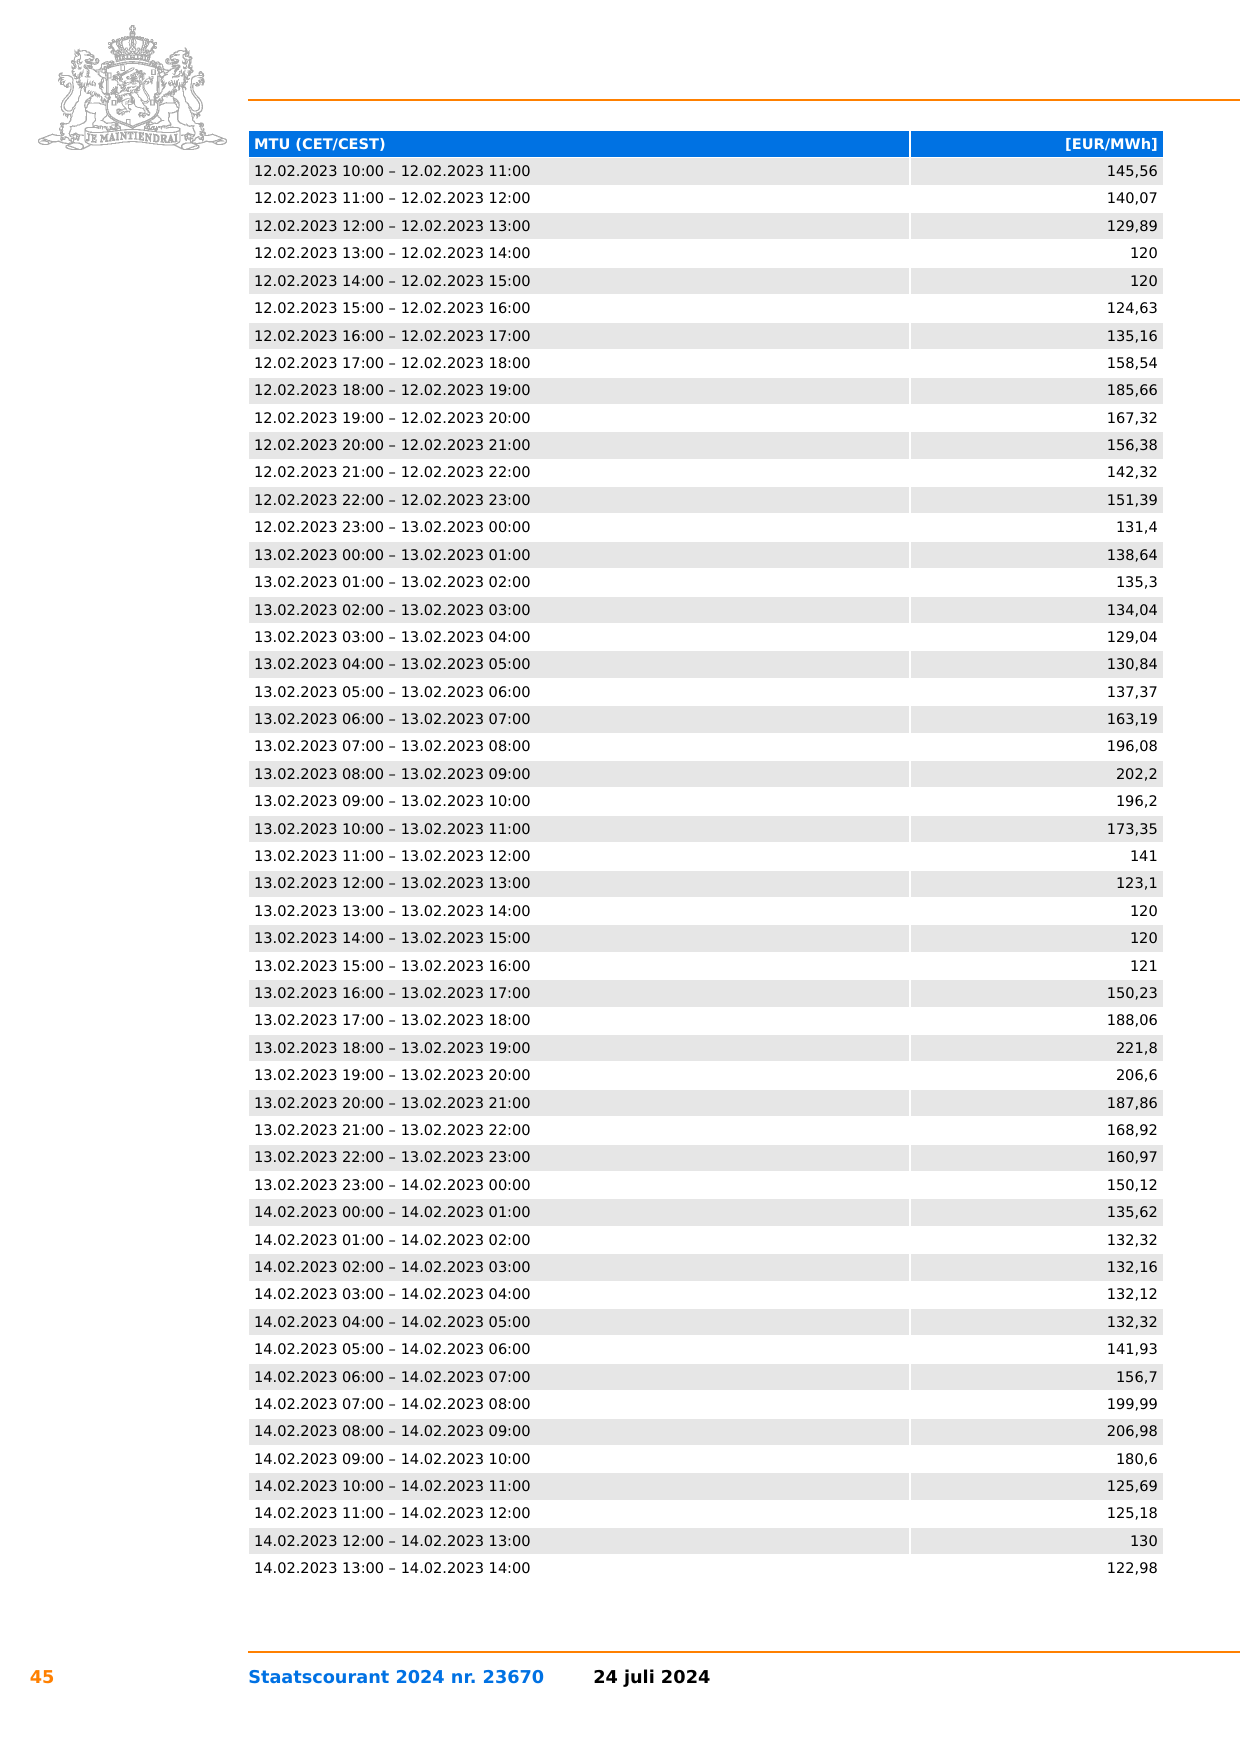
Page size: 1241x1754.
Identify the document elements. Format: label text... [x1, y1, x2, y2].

table_cell 120 [911, 268, 1163, 294]
table_cell 14.02.2023 09:00 – 14.02.2023 10:00 [249, 1446, 909, 1472]
table_cell 160,97 [911, 1145, 1163, 1171]
table_cell 206,6 [911, 1063, 1163, 1089]
table_cell 12.02.2023 22:00 – 12.02.2023 23:00 [249, 487, 909, 513]
table_cell 14.02.2023 12:00 – 14.02.2023 13:00 [249, 1528, 909, 1554]
table_cell 14.02.2023 06:00 – 14.02.2023 07:00 [249, 1364, 909, 1390]
table_cell 12.02.2023 17:00 – 12.02.2023 18:00 [249, 350, 909, 376]
table_cell 14.02.2023 00:00 – 14.02.2023 01:00 [249, 1199, 909, 1226]
picture [38, 25, 227, 150]
table_cell 206,98 [911, 1419, 1163, 1445]
table_cell 132,12 [911, 1282, 1163, 1308]
table_cell 13.02.2023 06:00 – 13.02.2023 07:00 [249, 706, 909, 733]
table_cell 138,64 [911, 542, 1163, 568]
table_cell 14.02.2023 13:00 – 14.02.2023 14:00 [249, 1556, 909, 1582]
table_cell 13.02.2023 15:00 – 13.02.2023 16:00 [249, 953, 909, 979]
table_cell 13.02.2023 14:00 – 13.02.2023 15:00 [249, 925, 909, 952]
table_cell 132,32 [911, 1309, 1163, 1335]
table_cell 13.02.2023 04:00 – 13.02.2023 05:00 [249, 651, 909, 678]
table_cell 158,54 [911, 350, 1163, 376]
table_cell 185,66 [911, 378, 1163, 404]
table_cell 129,04 [911, 624, 1163, 650]
table_header [EUR/MWh] [911, 131, 1163, 157]
table_cell 13.02.2023 17:00 – 13.02.2023 18:00 [249, 1008, 909, 1034]
table_cell 14.02.2023 02:00 – 14.02.2023 03:00 [249, 1254, 909, 1281]
table_cell 145,56 [911, 158, 1163, 185]
table_cell 123,1 [911, 871, 1163, 897]
table_cell 131,4 [911, 515, 1163, 541]
table_cell 140,07 [911, 186, 1163, 212]
table_cell 135,3 [911, 569, 1163, 596]
table_cell 12.02.2023 12:00 – 12.02.2023 13:00 [249, 213, 909, 239]
table_cell 125,18 [911, 1501, 1163, 1527]
table_cell 120 [911, 925, 1163, 952]
table_cell 13.02.2023 19:00 – 13.02.2023 20:00 [249, 1063, 909, 1089]
table_cell 12.02.2023 18:00 – 12.02.2023 19:00 [249, 378, 909, 404]
table_cell 156,7 [911, 1364, 1163, 1390]
table_cell 199,99 [911, 1391, 1163, 1417]
table_cell 120 [911, 241, 1163, 267]
table_cell 12.02.2023 15:00 – 12.02.2023 16:00 [249, 295, 909, 322]
table_cell 13.02.2023 05:00 – 13.02.2023 06:00 [249, 679, 909, 705]
table_cell 13.02.2023 12:00 – 13.02.2023 13:00 [249, 871, 909, 897]
table_cell 12.02.2023 13:00 – 12.02.2023 14:00 [249, 241, 909, 267]
table_cell 196,2 [911, 789, 1163, 815]
table_cell 13.02.2023 23:00 – 14.02.2023 00:00 [249, 1172, 909, 1198]
table_cell 167,32 [911, 405, 1163, 431]
table_cell 168,92 [911, 1117, 1163, 1143]
table_cell 150,12 [911, 1172, 1163, 1198]
table_cell 122,98 [911, 1556, 1163, 1582]
table_cell 202,2 [911, 761, 1163, 787]
table_cell 14.02.2023 11:00 – 14.02.2023 12:00 [249, 1501, 909, 1527]
table_cell 12.02.2023 10:00 – 12.02.2023 11:00 [249, 158, 909, 185]
table_cell 129,89 [911, 213, 1163, 239]
table_cell 130 [911, 1528, 1163, 1554]
table_cell 13.02.2023 13:00 – 13.02.2023 14:00 [249, 898, 909, 924]
table_cell 142,32 [911, 460, 1163, 486]
table_cell 132,32 [911, 1227, 1163, 1253]
table_cell 12.02.2023 23:00 – 13.02.2023 00:00 [249, 515, 909, 541]
table_cell 125,69 [911, 1473, 1163, 1500]
table_cell 124,63 [911, 295, 1163, 322]
table_cell 121 [911, 953, 1163, 979]
table_cell 13.02.2023 01:00 – 13.02.2023 02:00 [249, 569, 909, 596]
table_cell 156,38 [911, 432, 1163, 459]
table_cell 130,84 [911, 651, 1163, 678]
table_cell 13.02.2023 08:00 – 13.02.2023 09:00 [249, 761, 909, 787]
table_cell 120 [911, 898, 1163, 924]
table_header MTU (CET/CEST) [249, 131, 909, 157]
table_cell 13.02.2023 07:00 – 13.02.2023 08:00 [249, 734, 909, 760]
table_cell 13.02.2023 02:00 – 13.02.2023 03:00 [249, 597, 909, 623]
table_cell 14.02.2023 07:00 – 14.02.2023 08:00 [249, 1391, 909, 1417]
table_cell 221,8 [911, 1035, 1163, 1061]
table_cell 150,23 [911, 980, 1163, 1007]
table_cell 188,06 [911, 1008, 1163, 1034]
table_cell 12.02.2023 19:00 – 12.02.2023 20:00 [249, 405, 909, 431]
table_cell 14.02.2023 03:00 – 14.02.2023 04:00 [249, 1282, 909, 1308]
table_cell 12.02.2023 14:00 – 12.02.2023 15:00 [249, 268, 909, 294]
table_cell 13.02.2023 21:00 – 13.02.2023 22:00 [249, 1117, 909, 1143]
table_cell 13.02.2023 11:00 – 13.02.2023 12:00 [249, 843, 909, 869]
table_cell 12.02.2023 11:00 – 12.02.2023 12:00 [249, 186, 909, 212]
table_cell 13.02.2023 18:00 – 13.02.2023 19:00 [249, 1035, 909, 1061]
table_cell 134,04 [911, 597, 1163, 623]
table_cell 135,62 [911, 1199, 1163, 1226]
table_cell 12.02.2023 16:00 – 12.02.2023 17:00 [249, 323, 909, 349]
table_cell 14.02.2023 01:00 – 14.02.2023 02:00 [249, 1227, 909, 1253]
table_cell 13.02.2023 03:00 – 13.02.2023 04:00 [249, 624, 909, 650]
table_cell 13.02.2023 22:00 – 13.02.2023 23:00 [249, 1145, 909, 1171]
table_cell 13.02.2023 10:00 – 13.02.2023 11:00 [249, 816, 909, 842]
table_cell 135,16 [911, 323, 1163, 349]
table_cell 151,39 [911, 487, 1163, 513]
table_cell 13.02.2023 20:00 – 13.02.2023 21:00 [249, 1090, 909, 1116]
table_cell 196,08 [911, 734, 1163, 760]
table_cell 173,35 [911, 816, 1163, 842]
table_cell 14.02.2023 05:00 – 14.02.2023 06:00 [249, 1336, 909, 1363]
table_cell 13.02.2023 09:00 – 13.02.2023 10:00 [249, 789, 909, 815]
table_cell 163,19 [911, 706, 1163, 733]
table_cell 132,16 [911, 1254, 1163, 1281]
table_cell 14.02.2023 08:00 – 14.02.2023 09:00 [249, 1419, 909, 1445]
table_cell 14.02.2023 10:00 – 14.02.2023 11:00 [249, 1473, 909, 1500]
table_cell 12.02.2023 21:00 – 12.02.2023 22:00 [249, 460, 909, 486]
table_cell 137,37 [911, 679, 1163, 705]
table_cell 14.02.2023 04:00 – 14.02.2023 05:00 [249, 1309, 909, 1335]
table_cell 13.02.2023 00:00 – 13.02.2023 01:00 [249, 542, 909, 568]
table_cell 141 [911, 843, 1163, 869]
table_cell 13.02.2023 16:00 – 13.02.2023 17:00 [249, 980, 909, 1007]
table_cell 187,86 [911, 1090, 1163, 1116]
table_cell 141,93 [911, 1336, 1163, 1363]
table_cell 180,6 [911, 1446, 1163, 1472]
table_cell 12.02.2023 20:00 – 12.02.2023 21:00 [249, 432, 909, 459]
